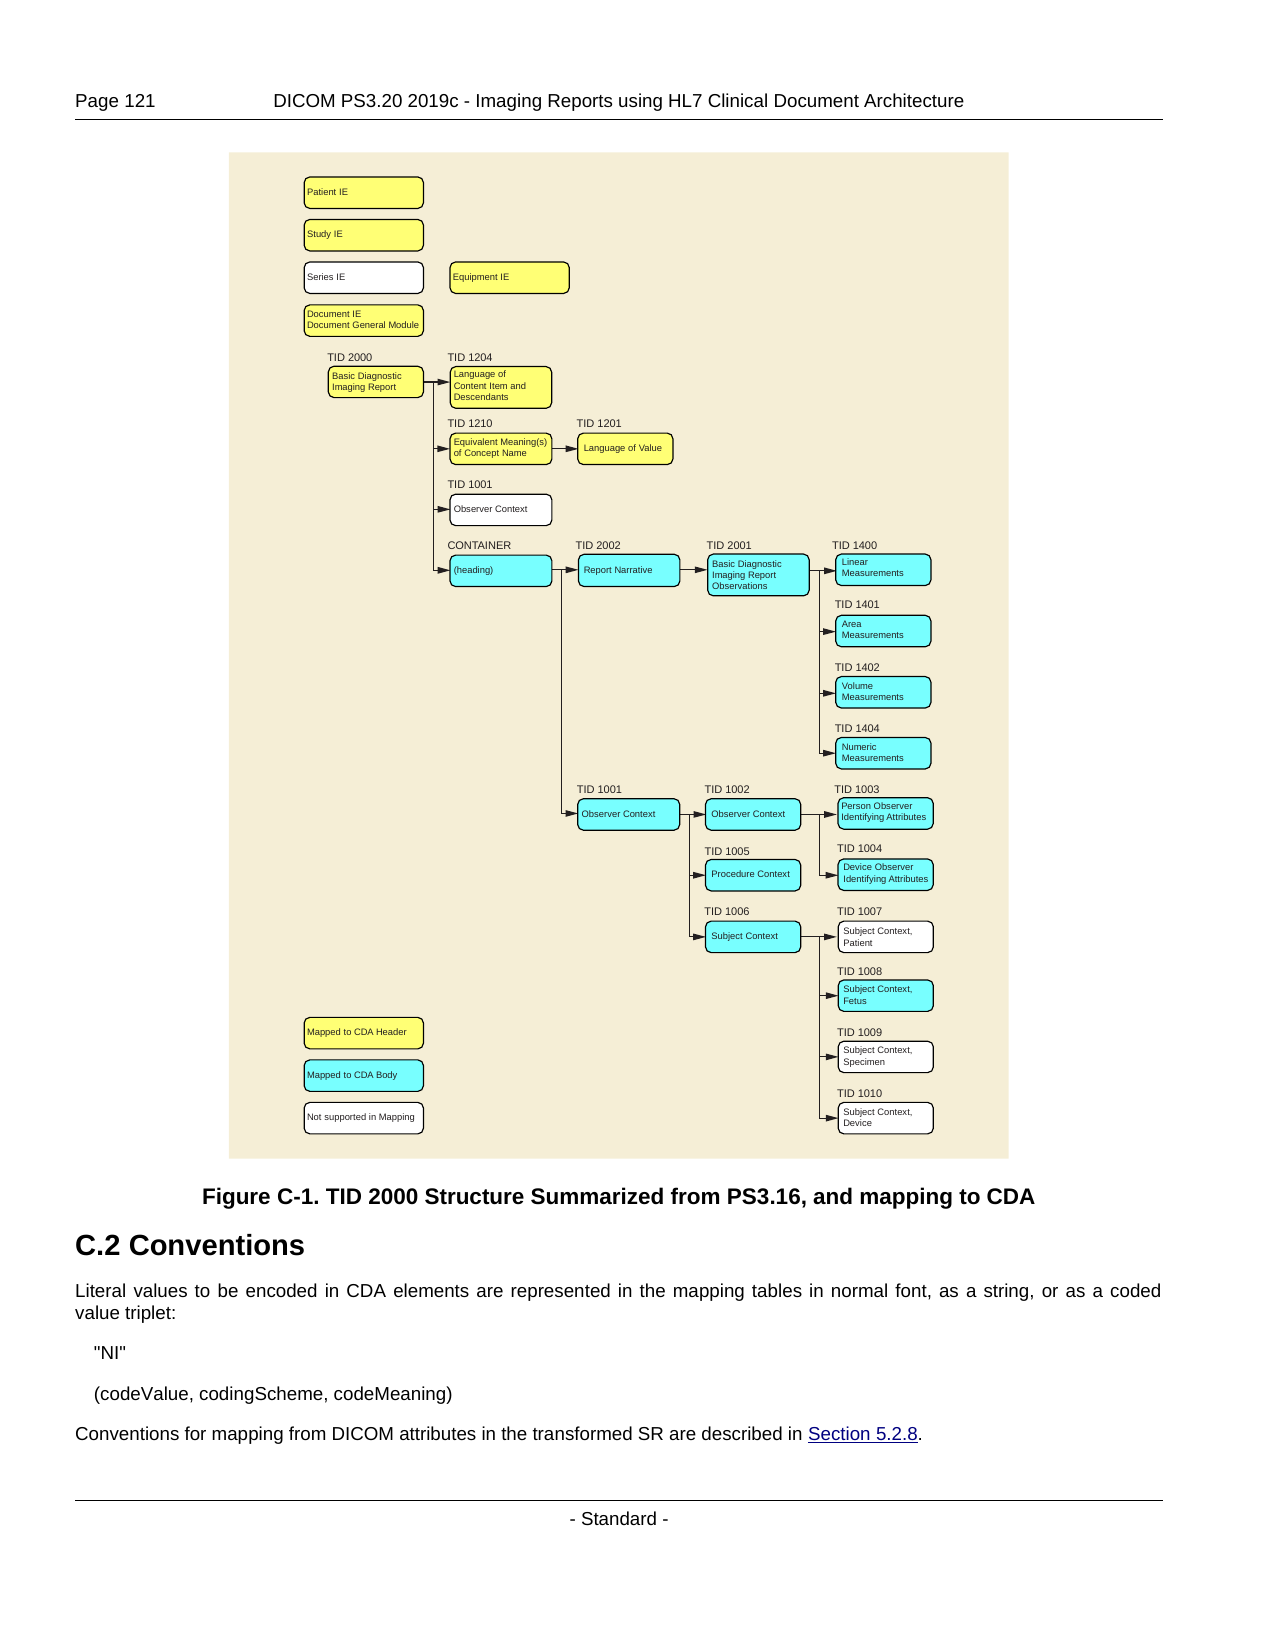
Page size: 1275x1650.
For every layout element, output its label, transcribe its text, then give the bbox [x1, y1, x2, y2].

text (codeValue, codingScheme, codeMeaning) [94, 1382, 1162, 1404]
text "NI" [94, 1342, 1162, 1364]
text Literal values to be encoded in CDA elements are represented in the mapping tables in normal font, as a string, or as a coded value triplet: [75, 1280, 1162, 1323]
text C.2 Conventions [75, 1228, 1162, 1261]
text Conventions for mapping from DICOM attributes in the transformed SR are described in Section 5.2.8. [75, 1423, 1162, 1444]
text Figure C-1. TID 2000 Structure Summarized from PS3.16, and mapping to CDA [75, 1183, 1162, 1209]
